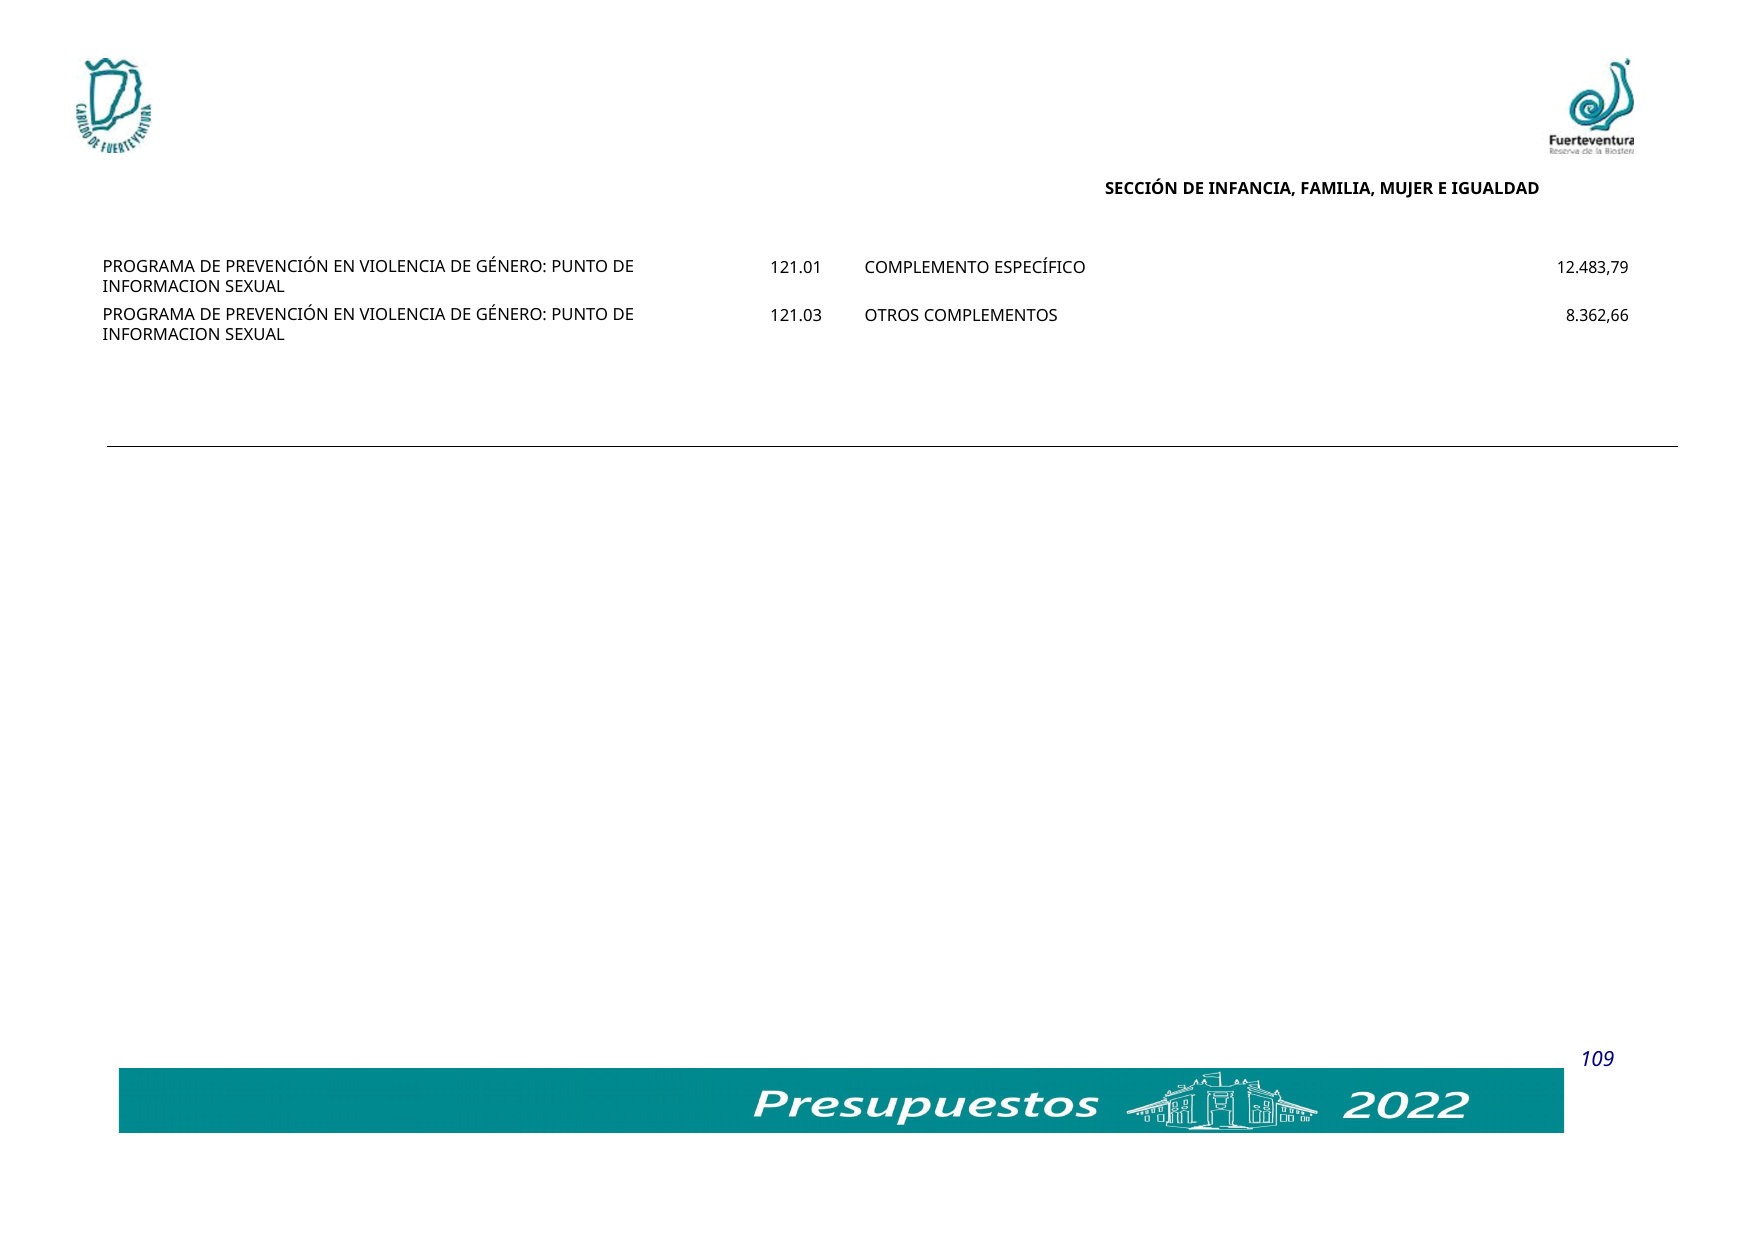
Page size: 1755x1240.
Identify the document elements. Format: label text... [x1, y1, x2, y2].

table_cell PROGRAMA DE PREVENCIÓN EN VIOLENCIA DE GÉNERO: PUNTO DE INFORMACION SEXUAL [97, 253, 727, 301]
table_cell 121.03 [727, 301, 847, 354]
table_cell OTROS COMPLEMENTOS [847, 301, 1324, 354]
table_cell COMPLEMENTO ESPECÍFICO [847, 253, 1324, 301]
table_cell 121.01 [727, 253, 847, 301]
table_cell PROGRAMA DE PREVENCIÓN EN VIOLENCIA DE GÉNERO: PUNTO DE INFORMACION SEXUAL [97, 301, 727, 354]
table_cell 12.483,79 [1324, 253, 1634, 301]
table_cell 8.362,66 [1324, 301, 1634, 354]
